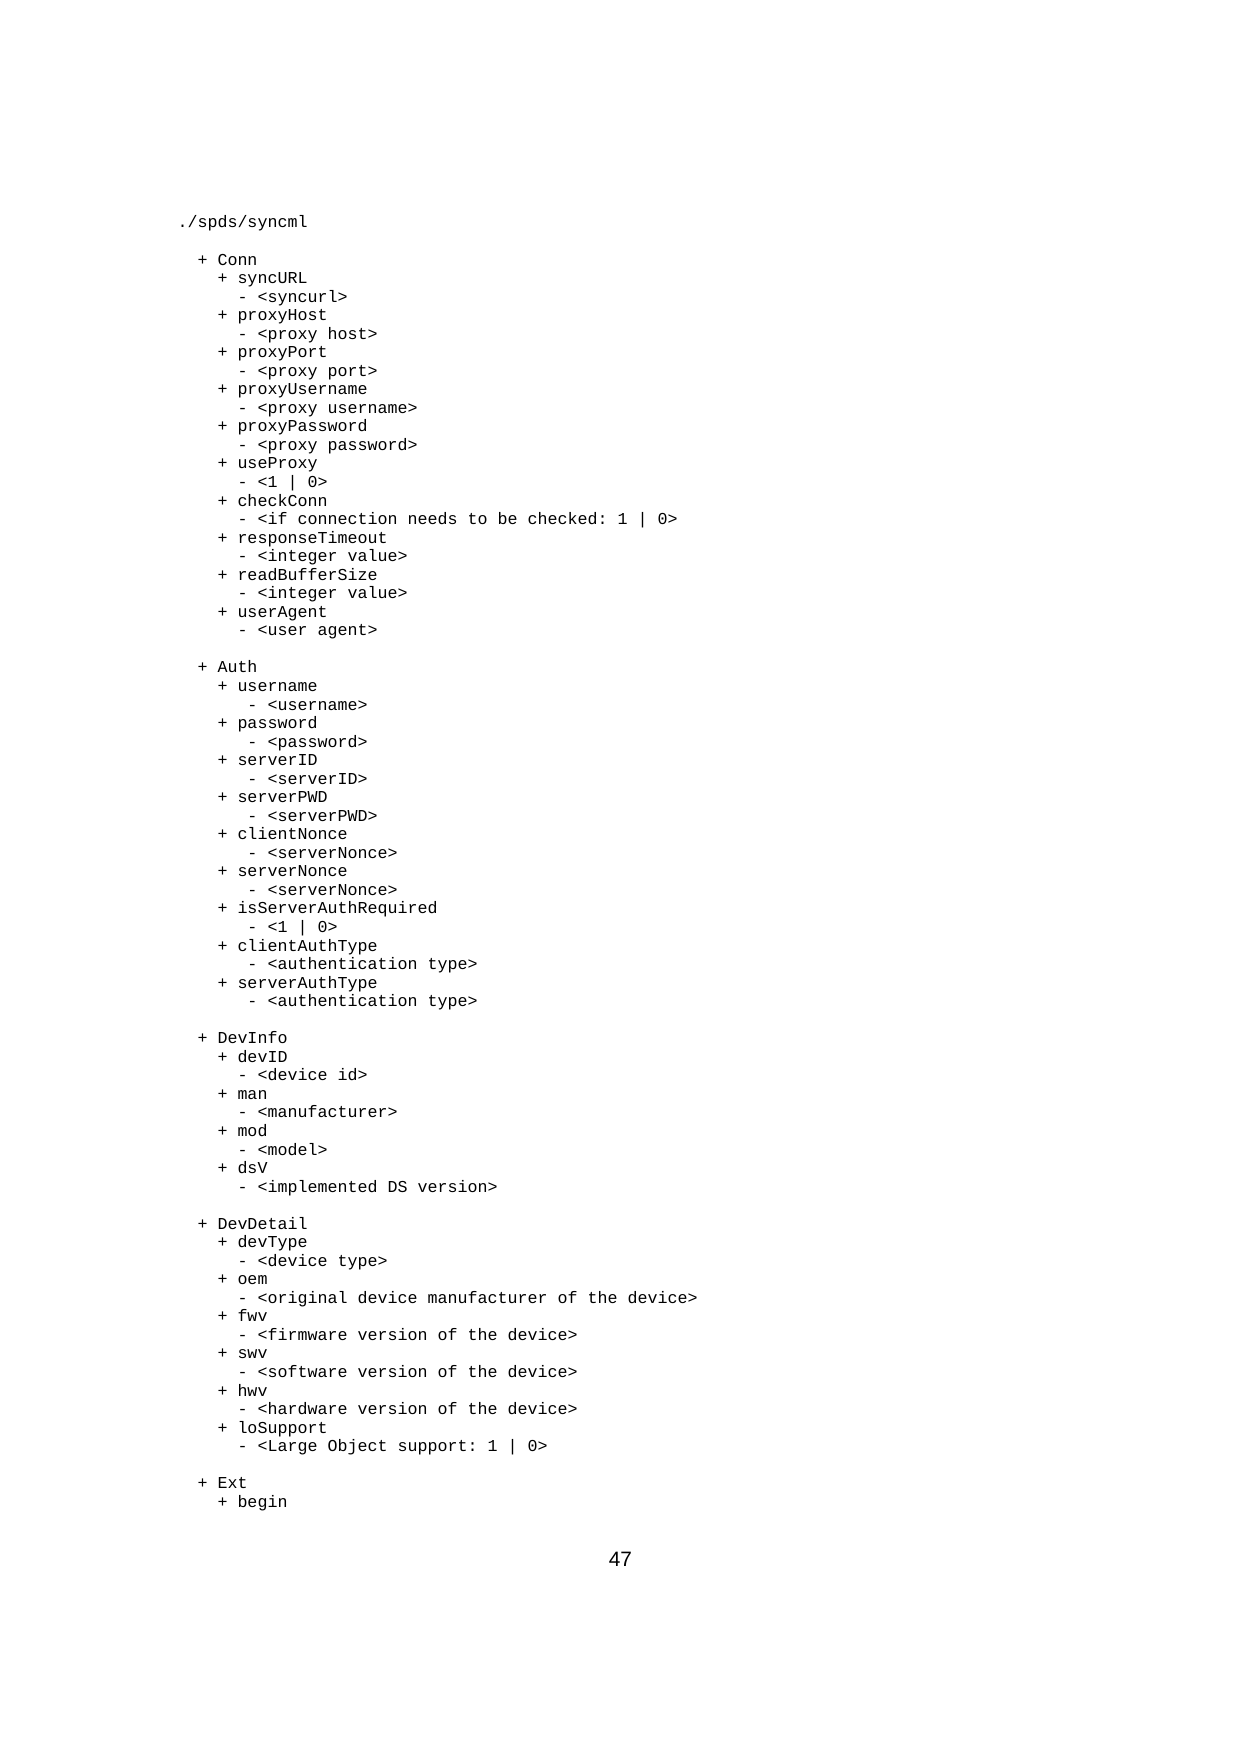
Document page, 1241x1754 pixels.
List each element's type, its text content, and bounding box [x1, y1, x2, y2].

text ./spds/syncml [177, 214, 1063, 233]
text + hwv [177, 1382, 1063, 1401]
text - <firmware version of the device> [177, 1327, 1063, 1345]
text + proxyPassword [177, 418, 1063, 437]
text - <hardware version of the device> [177, 1401, 1063, 1419]
text + serverNonce [177, 863, 1063, 882]
text - <proxy port> [177, 363, 1063, 381]
text + oem [177, 1271, 1063, 1290]
text + password [177, 715, 1063, 733]
text + clientAuthType [177, 937, 1063, 956]
text - <serverID> [177, 771, 1063, 789]
text - <integer value> [177, 548, 1063, 567]
text + fwv [177, 1308, 1063, 1327]
text + DevInfo [177, 1030, 1063, 1049]
text + username [177, 678, 1063, 696]
text - <integer value> [177, 585, 1063, 604]
text - <implemented DS version> [177, 1178, 1063, 1197]
text - <serverPWD> [177, 808, 1063, 826]
text - <Large Object support: 1 | 0> [177, 1438, 1063, 1457]
text + useProxy [177, 455, 1063, 474]
text - <username> [177, 696, 1063, 715]
text + proxyHost [177, 307, 1063, 326]
text - <serverNonce> [177, 845, 1063, 863]
text - <device id> [177, 1067, 1063, 1086]
text - <serverNonce> [177, 882, 1063, 900]
text + checkConn [177, 492, 1063, 511]
text - <user agent> [177, 622, 1063, 641]
text + dsV [177, 1160, 1063, 1178]
text + serverPWD [177, 789, 1063, 808]
text + DevDetail [177, 1216, 1063, 1234]
text + clientNonce [177, 826, 1063, 845]
text + isServerAuthRequired [177, 900, 1063, 919]
text + proxyPort [177, 344, 1063, 363]
text + loSupport [177, 1419, 1063, 1438]
text + mod [177, 1123, 1063, 1141]
text + Ext [177, 1475, 1063, 1494]
text - <device type> [177, 1253, 1063, 1271]
text + devType [177, 1234, 1063, 1253]
text - <syncurl> [177, 288, 1063, 307]
text + begin [177, 1494, 1063, 1512]
text - <authentication type> [177, 956, 1063, 974]
text - <proxy password> [177, 437, 1063, 455]
text - <password> [177, 733, 1063, 752]
text - <if connection needs to be checked: 1 | 0> [177, 511, 1063, 529]
text - <software version of the device> [177, 1364, 1063, 1382]
text + userAgent [177, 604, 1063, 622]
text - <original device manufacturer of the device> [177, 1290, 1063, 1308]
text - <model> [177, 1141, 1063, 1160]
text - <1 | 0> [177, 474, 1063, 492]
text + Auth [177, 659, 1063, 678]
text - <proxy username> [177, 400, 1063, 418]
text + serverAuthType [177, 974, 1063, 993]
text + proxyUsername [177, 381, 1063, 400]
text + serverID [177, 752, 1063, 771]
text + man [177, 1086, 1063, 1104]
text - <authentication type> [177, 993, 1063, 1012]
text - <1 | 0> [177, 919, 1063, 937]
text - <proxy host> [177, 326, 1063, 344]
text + syncURL [177, 270, 1063, 288]
text + swv [177, 1345, 1063, 1364]
text + devID [177, 1049, 1063, 1067]
text + readBufferSize [177, 567, 1063, 585]
text - <manufacturer> [177, 1104, 1063, 1123]
text + responseTimeout [177, 529, 1063, 548]
text + Conn [177, 251, 1063, 270]
